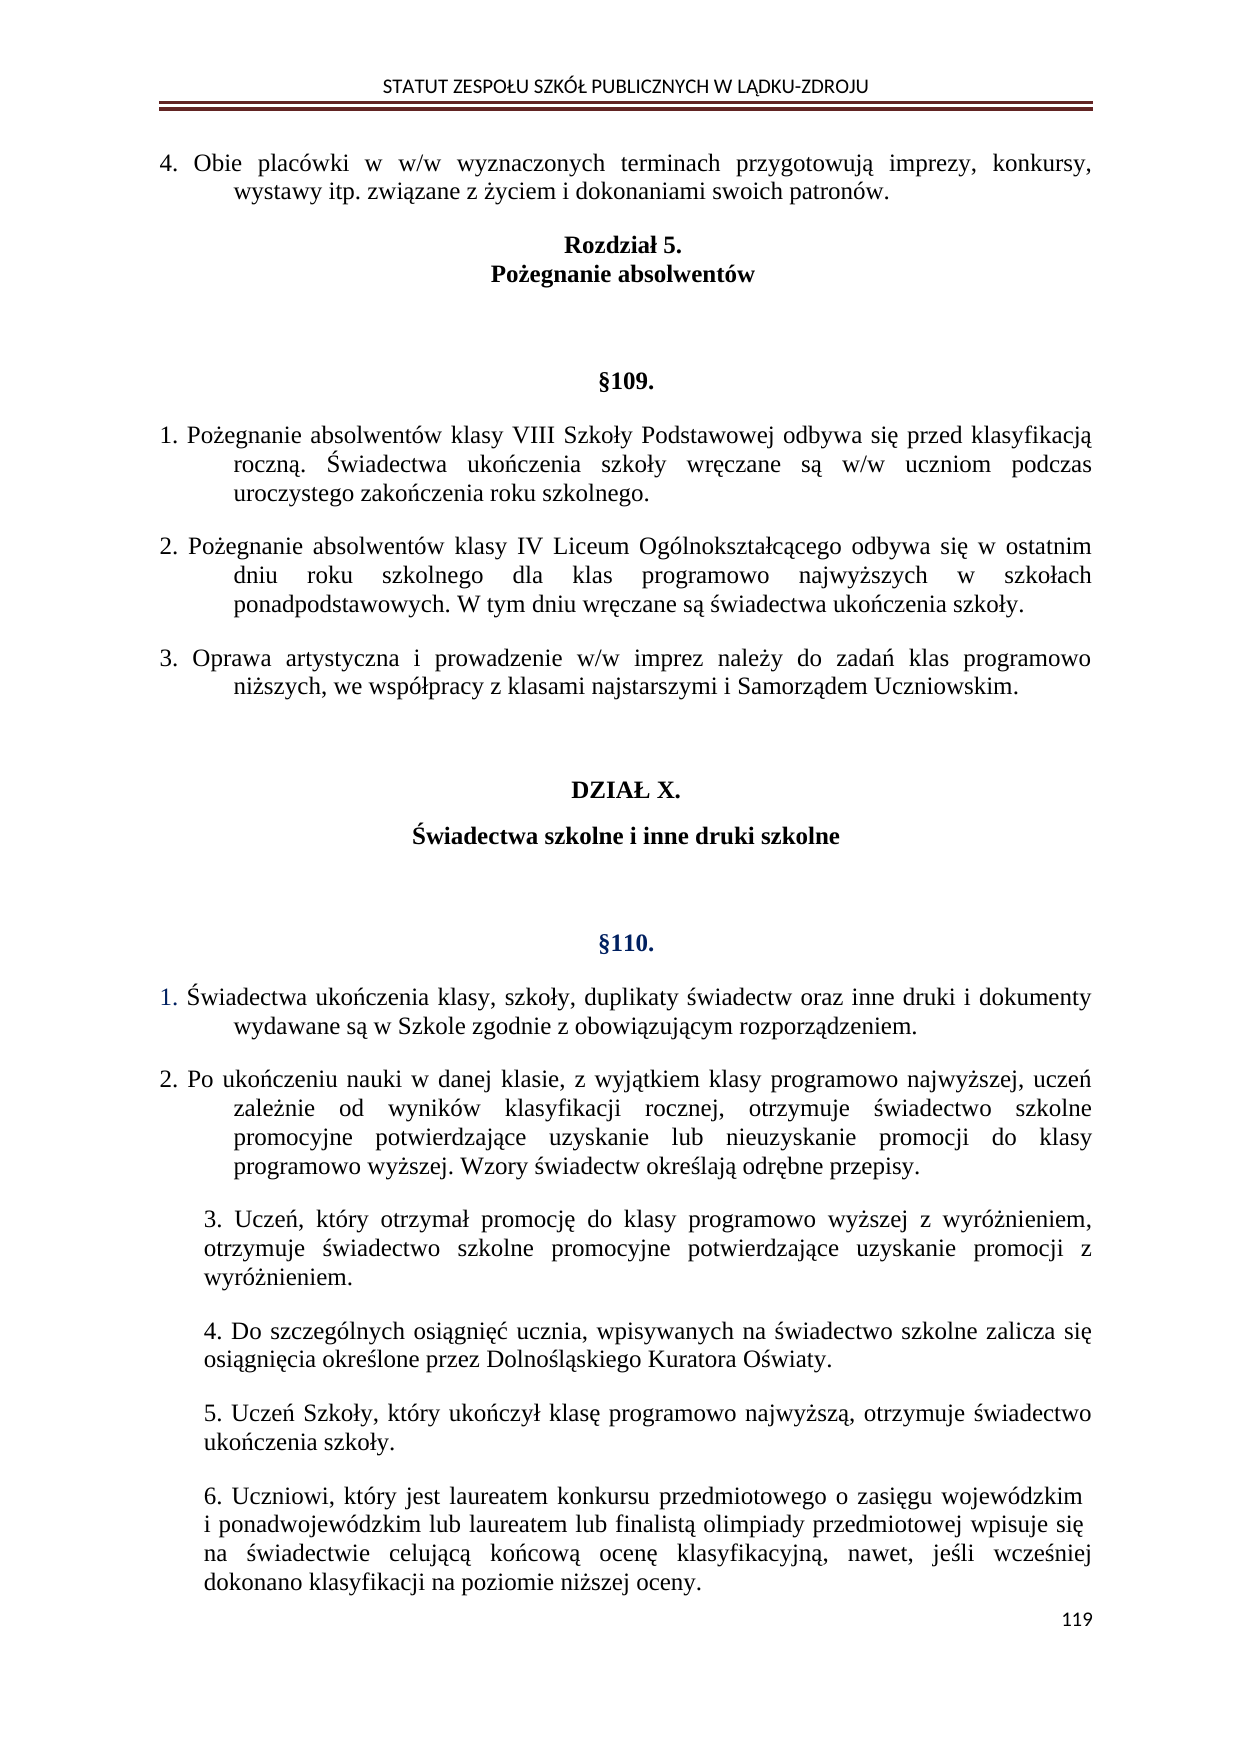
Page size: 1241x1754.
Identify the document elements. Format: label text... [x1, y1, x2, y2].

text 4. Do szczególnych osiągnięć ucznia, wpisywanych na świadectwo szkolne zalicza się osiągnięcia określone przez Dolnośląskiego Kuratora Oświaty. [204, 1316, 1093, 1373]
text 3. Oprawa artystyczna i prowadzenie w/w imprez należy do zadań klas programowo niższych, we współpracy z klasami najstarszymi i Samorządem Uczniowskim. [159, 643, 1093, 700]
subtitle Rozdział 5. Pożegnanie absolwentów [159, 230, 1093, 288]
subtitle Świadectwa szkolne i inne druki szkolne [159, 821, 1093, 849]
text 1. Pożegnanie absolwentów klasy VIII Szkoły Podstawowej odbywa się przed klasyfikacją roczną. Świadectwa ukończenia szkoły wręczane są w/w uczniom podczas uroczystego zakończenia roku szkolnego. [159, 420, 1093, 506]
text §109. [159, 366, 1093, 395]
text 3. Uczeń, który otrzymał promocję do klasy programowo wyższej z wyróżnieniem, otrzymuje świadectwo szkolne promocyjne potwierdzające uzyskanie promocji z wyróżnieniem. [204, 1204, 1093, 1291]
text 5. Uczeń Szkoły, który ukończył klasę programowo najwyższą, otrzymuje świadectwo ukończenia szkoły. [204, 1398, 1093, 1456]
text DZIAŁ X. [159, 775, 1093, 804]
text 2. Pożegnanie absolwentów klasy IV Liceum Ogólnokształcącego odbywa się w ostatnim dniu roku szkolnego dla klas programowo najwyższych w szkołach ponadpodstawowych. W tym dniu wręczane są świadectwa ukończenia szkoły. [159, 531, 1093, 618]
text 2. Po ukończeniu nauki w danej klasie, z wyjątkiem klasy programowo najwyższej, uczeń zależnie od wyników klasyfikacji rocznej, otrzymuje świadectwo szkolne promocyjne potwierdzające uzyskanie lub nieuzyskanie promocji do klasy programowo wyższej. Wzory świadectw określają odrębne przepisy. [159, 1064, 1093, 1179]
text 6. Uczniowi, który jest laureatem konkursu przedmiotowego o zasięgu wojewódzkim i ponadwojewódzkim lub laureatem lub finalistą olimpiady przedmiotowej wpisuje się na świadectwie celującą końcową ocenę klasyfikacyjną, nawet, jeśli wcześniej dokonano klasyfikacji na poziomie niższej oceny. [204, 1481, 1093, 1596]
text §110. [159, 928, 1093, 957]
text 1. Świadectwa ukończenia klasy, szkoły, duplikaty świadectw oraz inne druki i dokumenty wydawane są w Szkole zgodnie z obowiązującym rozporządzeniem. [159, 982, 1093, 1039]
text 4. Obie placówki w w/w wyznaczonych terminach przygotowują imprezy, konkursy, wystawy itp. związane z życiem i dokonaniami swoich patronów. [159, 148, 1093, 205]
